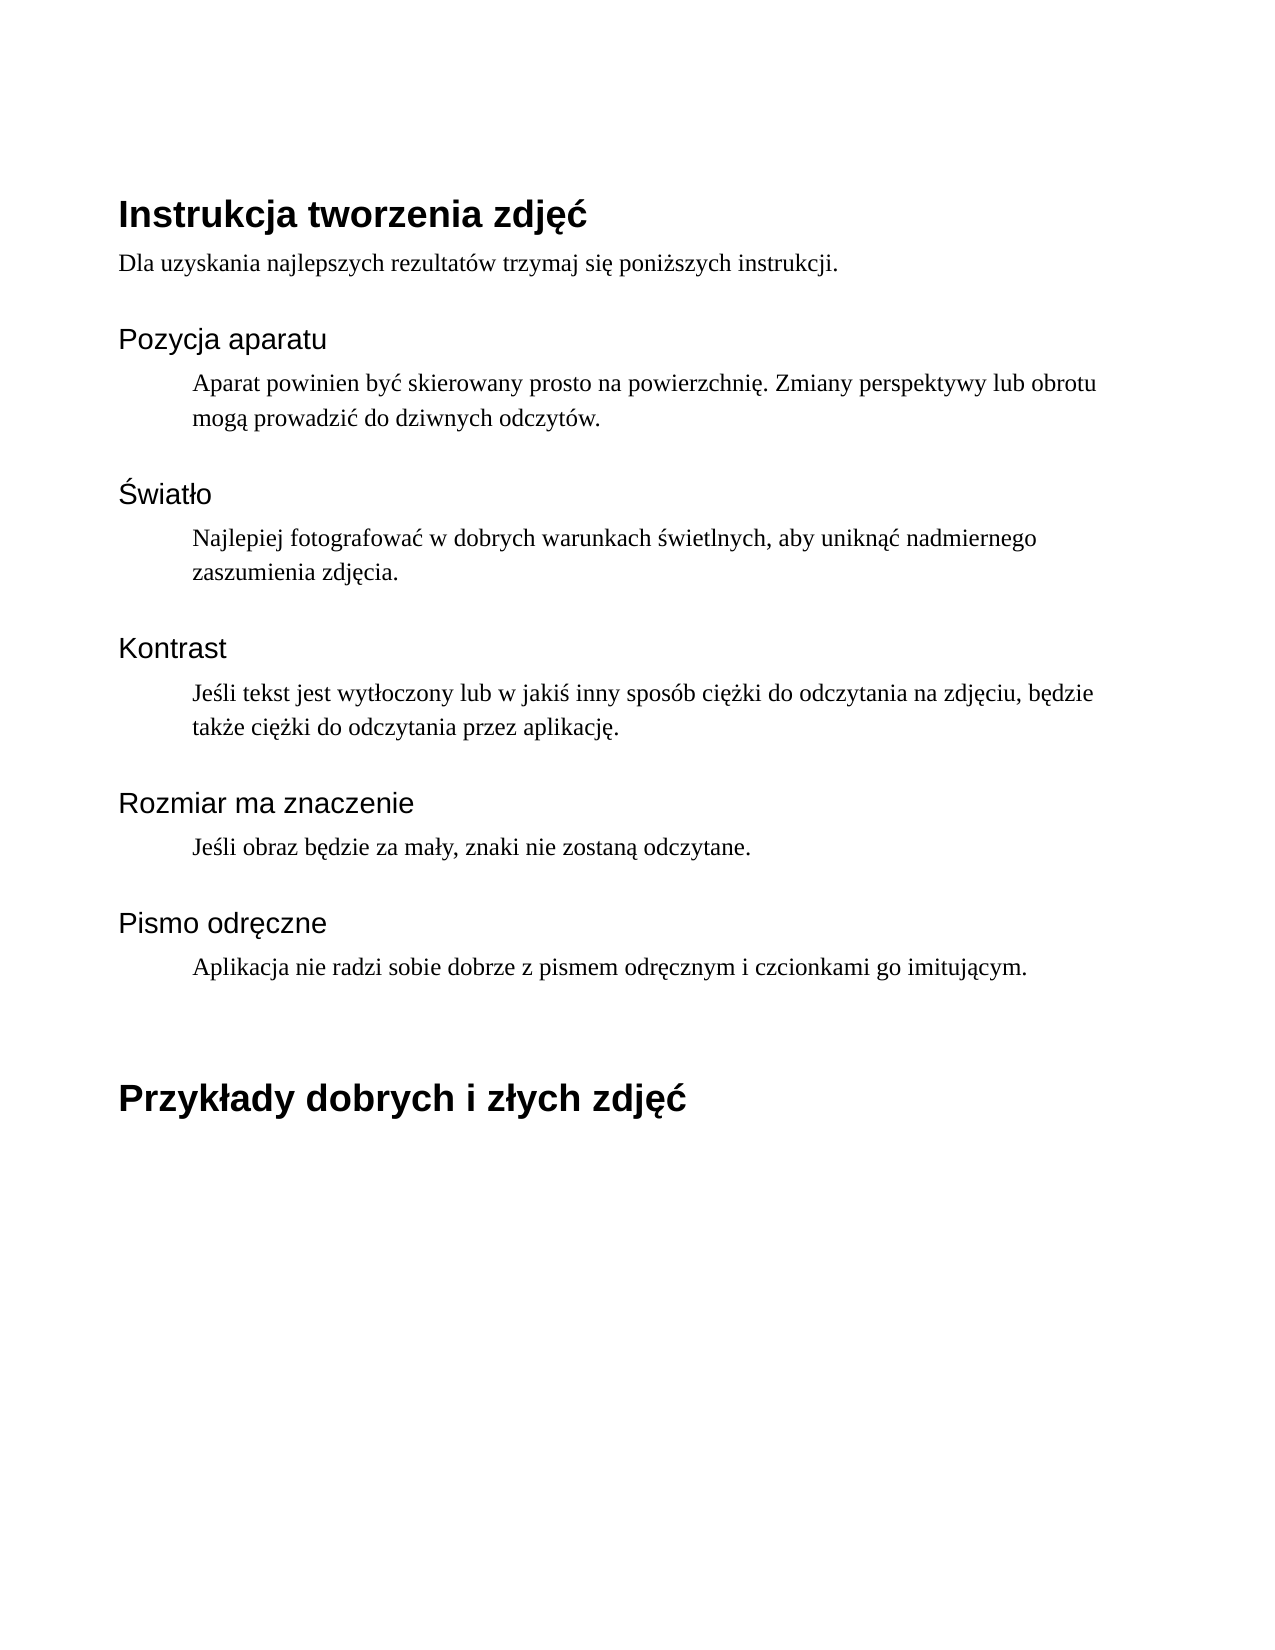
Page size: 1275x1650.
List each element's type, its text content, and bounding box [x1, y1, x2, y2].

text Jeśli tekst jest wytłoczony lub w jakiś inny sposób ciężki do odczytania na zdjęciu, będzie także ciężki do odczytania przez aplikację. [118, 678, 1157, 741]
subtitle Światło [118, 477, 1157, 511]
text Dla uzyskania najlepszych rezultatów trzymaj się poniższych instrukcji. [118, 248, 1157, 277]
subtitle Pozycja aparatu [118, 322, 1157, 356]
subtitle Przykłady dobrych i złych zdjęć [118, 1075, 1157, 1119]
subtitle Kontrast [118, 632, 1157, 665]
text Jeśli obraz będzie za mały, znaki nie zostaną odczytane. [118, 832, 1157, 861]
text Aparat powinien być skierowany prosto na powierzchnię. Zmiany perspektywy lub obrotu mogą prowadzić do dziwnych odczytów. [118, 368, 1157, 432]
text Najlepiej fotografować w dobrych warunkach świetlnych, aby uniknąć nadmiernego zaszumienia zdjęcia. [118, 523, 1157, 586]
subtitle Pismo odręczne [118, 906, 1157, 940]
subtitle Instrukcja tworzenia zdjęć [118, 192, 1157, 236]
subtitle Rozmiar ma znaczenie [118, 786, 1157, 820]
text Aplikacja nie radzi sobie dobrze z pismem odręcznym i czcionkami go imitującym. [118, 952, 1157, 981]
